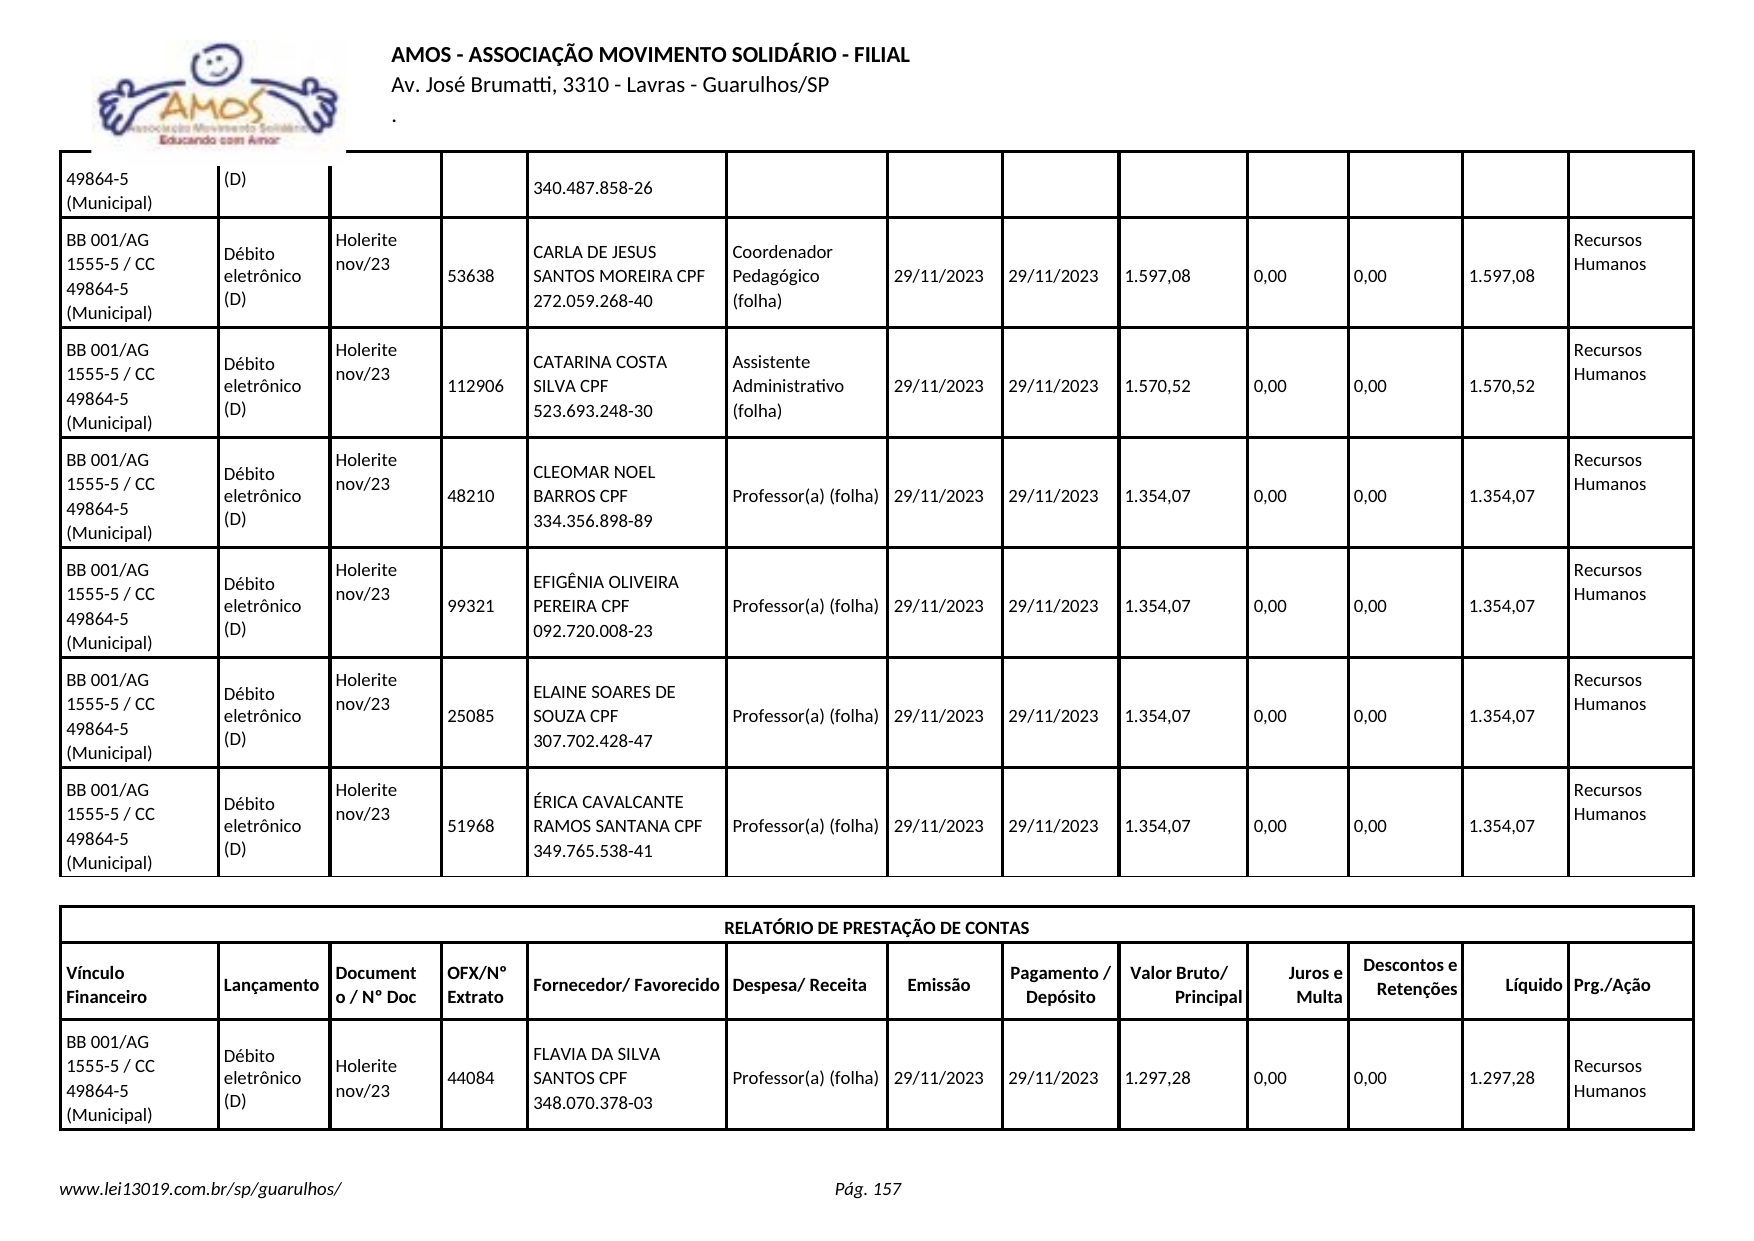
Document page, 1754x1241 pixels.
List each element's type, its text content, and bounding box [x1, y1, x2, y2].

table_cell Emissão [889, 944, 1001, 1018]
table_cell 112906 [443, 329, 526, 436]
table_cell 29/11/2023 [889, 769, 1001, 876]
table_cell [1570, 153, 1692, 216]
table_cell Holerite nov/23 [332, 1021, 440, 1128]
table_cell Professor(a) (folha) [728, 659, 886, 766]
table_cell Recursos Humanos [1570, 439, 1692, 546]
table_cell Débito eletrônico (D) [220, 1021, 328, 1128]
table_cell Juros e Multa [1249, 944, 1347, 1018]
table_cell Professor(a) (folha) [728, 1021, 886, 1128]
table_cell Descontos e Retenções [1350, 944, 1461, 1018]
table_cell 1.354,07 [1464, 769, 1567, 876]
table_cell 53638 [443, 219, 526, 326]
table_cell [332, 153, 440, 216]
table_cell Débito eletrônico (D) [220, 549, 328, 656]
table_cell 0,00 [1249, 1021, 1347, 1128]
table_cell Fornecedor/ Favorecido [529, 944, 725, 1018]
table_cell Pagamento / Depósito [1004, 944, 1117, 1018]
table_cell Vínculo Financeiro [62, 944, 217, 1018]
table_cell Recursos Humanos [1570, 329, 1692, 436]
table_cell [1350, 153, 1461, 216]
table_cell FLAVIA DA SILVA SANTOS CPF 348.070.378-03 [529, 1021, 725, 1128]
table_cell 99321 [443, 549, 526, 656]
table_cell Recursos Humanos [1570, 769, 1692, 876]
table_cell BB 001/AG 1555-5 / CC 49864-5 (Municipal) [62, 769, 217, 876]
table_cell 25085 [443, 659, 526, 766]
table_cell Débito eletrônico (D) [220, 769, 328, 876]
table_cell 1.570,52 [1464, 329, 1567, 436]
table_cell 0,00 [1350, 439, 1461, 546]
table_cell Holerite nov/23 [332, 659, 440, 766]
table_cell Prg./Ação [1570, 944, 1692, 1018]
table_cell 1.354,07 [1121, 659, 1246, 766]
table_cell 1.297,28 [1464, 1021, 1567, 1128]
table_cell 0,00 [1249, 769, 1347, 876]
table_cell 49864-5 (Municipal) [62, 153, 217, 216]
table_cell 1.354,07 [1464, 659, 1567, 766]
table_cell Recursos Humanos [1570, 549, 1692, 656]
table_cell 1.354,07 [1464, 549, 1567, 656]
table_cell 0,00 [1249, 549, 1347, 656]
table_cell Débito eletrônico (D) [220, 439, 328, 546]
table_cell 1.354,07 [1121, 769, 1246, 876]
table_cell 0,00 [1249, 329, 1347, 436]
table_cell ÉRICA CAVALCANTE RAMOS SANTANA CPF 349.765.538-41 [529, 769, 725, 876]
table_cell BB 001/AG 1555-5 / CC 49864-5 (Municipal) [62, 219, 217, 326]
table_cell Recursos Humanos [1570, 1021, 1692, 1128]
table_cell 29/11/2023 [1004, 329, 1117, 436]
table_cell Débito eletrônico (D) [220, 329, 328, 436]
table_cell 0,00 [1350, 1021, 1461, 1128]
table_cell ELAINE SOARES DE SOUZA CPF 307.702.428-47 [529, 659, 725, 766]
table_cell 0,00 [1350, 659, 1461, 766]
table_cell BB 001/AG 1555-5 / CC 49864-5 (Municipal) [62, 439, 217, 546]
table_cell Holerite nov/23 [332, 329, 440, 436]
table_cell BB 001/AG 1555-5 / CC 49864-5 (Municipal) [62, 329, 217, 436]
table_cell 29/11/2023 [1004, 1021, 1117, 1128]
table_cell 1.354,07 [1464, 439, 1567, 546]
table_cell CARLA DE JESUS SANTOS MOREIRA CPF 272.059.268-40 [529, 219, 725, 326]
table_cell [443, 153, 526, 216]
table_cell Holerite nov/23 [332, 439, 440, 546]
table_cell 1.570,52 [1121, 329, 1246, 436]
table_cell 0,00 [1350, 549, 1461, 656]
table_cell 0,00 [1350, 329, 1461, 436]
table_cell 0,00 [1249, 219, 1347, 326]
table_cell 29/11/2023 [1004, 769, 1117, 876]
table_cell Professor(a) (folha) [728, 439, 886, 546]
table_cell Recursos Humanos [1570, 219, 1692, 326]
table_cell [1464, 153, 1567, 216]
table_cell [889, 153, 1001, 216]
table_cell Despesa/ Receita [728, 944, 886, 1018]
table_cell Holerite nov/23 [332, 769, 440, 876]
table_cell 0,00 [1249, 659, 1347, 766]
table_cell Débito eletrônico (D) [220, 219, 328, 326]
table_cell Holerite nov/23 [332, 219, 440, 326]
table_cell 29/11/2023 [889, 549, 1001, 656]
table_cell 51968 [443, 769, 526, 876]
table_cell 29/11/2023 [889, 1021, 1001, 1128]
table_cell Document o / Nº Doc [332, 944, 440, 1018]
table_cell 29/11/2023 [1004, 439, 1117, 546]
table_cell 44084 [443, 1021, 526, 1128]
table_cell Valor Bruto/ Principal [1121, 944, 1246, 1018]
table_cell BB 001/AG 1555-5 / CC 49864-5 (Municipal) [62, 659, 217, 766]
table_cell 29/11/2023 [1004, 219, 1117, 326]
table_cell Lançamento [220, 944, 328, 1018]
table_cell 29/11/2023 [1004, 659, 1117, 766]
table_cell BB 001/AG 1555-5 / CC 49864-5 (Municipal) [62, 1021, 217, 1128]
table_cell Recursos Humanos [1570, 659, 1692, 766]
table_cell [1004, 153, 1117, 216]
table_cell 1.297,28 [1121, 1021, 1246, 1128]
table_cell 29/11/2023 [889, 439, 1001, 546]
table_cell EFIGÊNIA OLIVEIRA PEREIRA CPF 092.720.008-23 [529, 549, 725, 656]
table_cell Holerite nov/23 [332, 549, 440, 656]
table_cell 29/11/2023 [889, 219, 1001, 326]
table_cell 340.487.858-26 [529, 153, 725, 216]
table_cell [1121, 153, 1246, 216]
table_cell Débito eletrônico (D) [220, 659, 328, 766]
table_cell OFX/Nº Extrato [443, 944, 526, 1018]
table_cell 29/11/2023 [889, 659, 1001, 766]
table_cell 29/11/2023 [1004, 549, 1117, 656]
table_header RELATÓRIO DE PRESTAÇÃO DE CONTAS [62, 908, 1692, 941]
table_cell Professor(a) (folha) [728, 769, 886, 876]
table_cell 1.354,07 [1121, 439, 1246, 546]
table_cell 1.597,08 [1464, 219, 1567, 326]
table_cell CLEOMAR NOEL BARROS CPF 334.356.898-89 [529, 439, 725, 546]
table_cell 0,00 [1350, 769, 1461, 876]
table_cell 0,00 [1350, 219, 1461, 326]
table_cell Assistente Administrativo (folha) [728, 329, 886, 436]
table_cell BB 001/AG 1555-5 / CC 49864-5 (Municipal) [62, 549, 217, 656]
table_cell Professor(a) (folha) [728, 549, 886, 656]
table_cell 1.354,07 [1121, 549, 1246, 656]
table_cell CATARINA COSTA SILVA CPF 523.693.248-30 [529, 329, 725, 436]
table_cell Líquido [1464, 944, 1567, 1018]
table_cell 48210 [443, 439, 526, 546]
table_cell 29/11/2023 [889, 329, 1001, 436]
table_cell [1249, 153, 1347, 216]
table_cell 0,00 [1249, 439, 1347, 546]
table_cell [728, 153, 886, 216]
table_cell 1.597,08 [1121, 219, 1246, 326]
table_cell Coordenador Pedagógico (folha) [728, 219, 886, 326]
table_cell (D) [220, 166, 328, 216]
